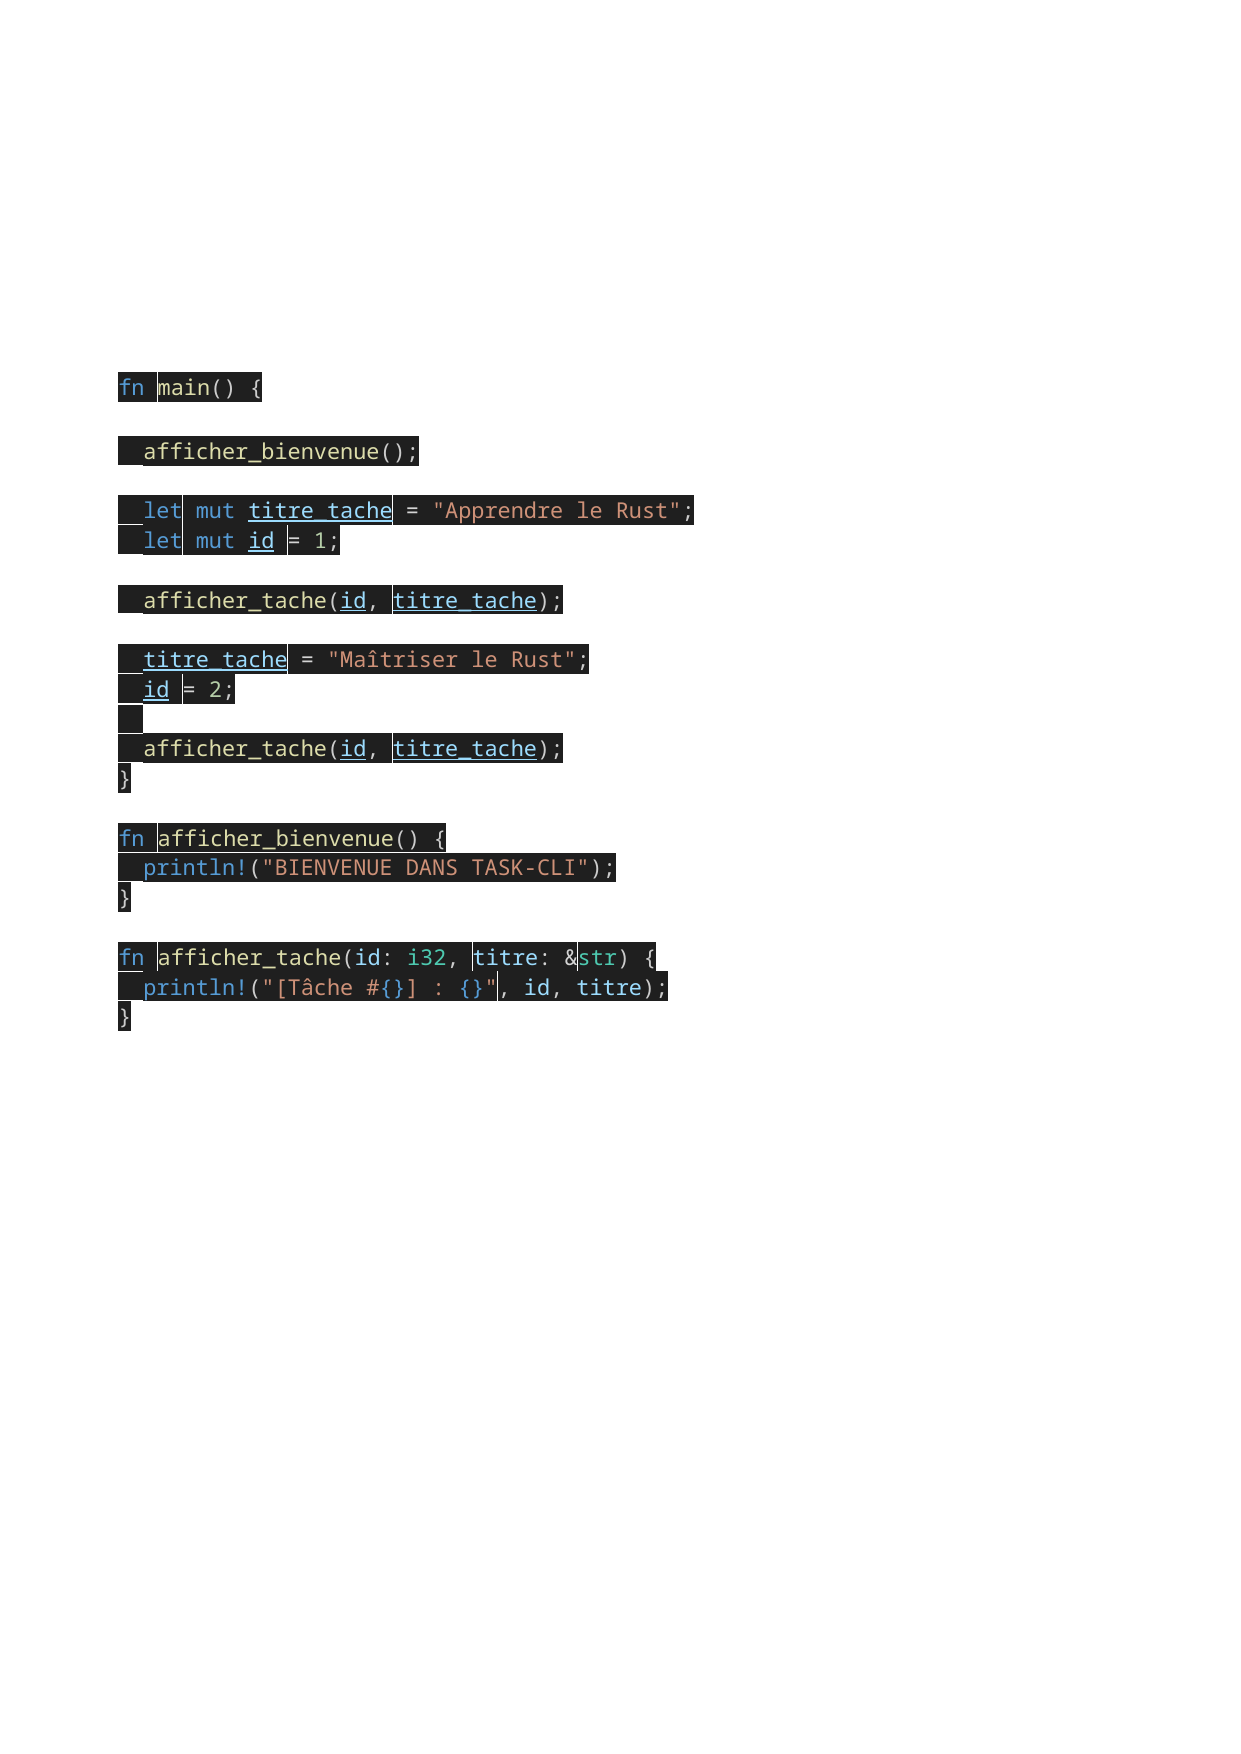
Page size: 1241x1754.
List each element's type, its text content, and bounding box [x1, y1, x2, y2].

list Maintenance : Si vous décidez demain d'afficher les tâches en bleu ou d'ajouter des crochets [ ], vous n'avez qu'à modifier la fonction afficher_tache à un seul endroit. [162, 1412, 1122, 1476]
text Jusqu'à présent, tout notre code était écrit dans fn main(). Pour un projet réel, nous allons créer des fonctions spécialisées : une pour l'affichage de bienvenue et une autre pour formater l'affichage d'une tâche. [118, 181, 1122, 276]
text afficher_tache(id, titre_tache); [118, 584, 1122, 614]
list Lisibilité : La fonction main devient un résumé clair des actions du programme. On comprend ce qu'il fait en un coup d'œil. [162, 1214, 1122, 1278]
subtitle 5.3. Organisation du code [118, 118, 1122, 152]
text println!("[Tâche #{}] : {}", id, titre); [118, 971, 1122, 1001]
list Réutilisabilité : Au lieu de réécrire println! X fois, vous appelez simplement afficher_tache X fois. [162, 1312, 1122, 1378]
text id = 2; [118, 674, 1122, 704]
text fn afficher_tache(id: i32, titre: &str) { [118, 942, 1122, 971]
text let mut id = 1; [118, 525, 1122, 555]
text fn afficher_bienvenue() { [118, 823, 1122, 852]
subtitle 5.4. Fonction create_task [118, 1510, 1122, 1543]
text } [118, 1001, 1122, 1031]
text let mut titre_tache = "Apprendre le Rust"; [118, 495, 1122, 525]
text afficher_tache(id, titre_tache); [118, 733, 1122, 763]
text println!("BIENVENUE DANS TASK-CLI"); [118, 852, 1122, 882]
text afficher_bienvenue(); [118, 436, 1122, 466]
text titre_tache = "Maîtriser le Rust"; [118, 644, 1122, 674]
text fn main() { [118, 372, 1122, 402]
text } [118, 882, 1122, 912]
subtitle Pourquoi cette organisation est-elle meilleure ? [118, 1152, 1122, 1181]
text Jusqu'à présent, nos fonctions affichaient du texte mais ne "donnaient" rien au programme. Dans un vrai projet, une fonction doit souvent calculer ou transformer une donnée et nous la renvoyer. [118, 1573, 1122, 1634]
text Remplacez tout le contenu de votre fichier par ce code : [118, 310, 1122, 338]
text } [118, 763, 1122, 793]
